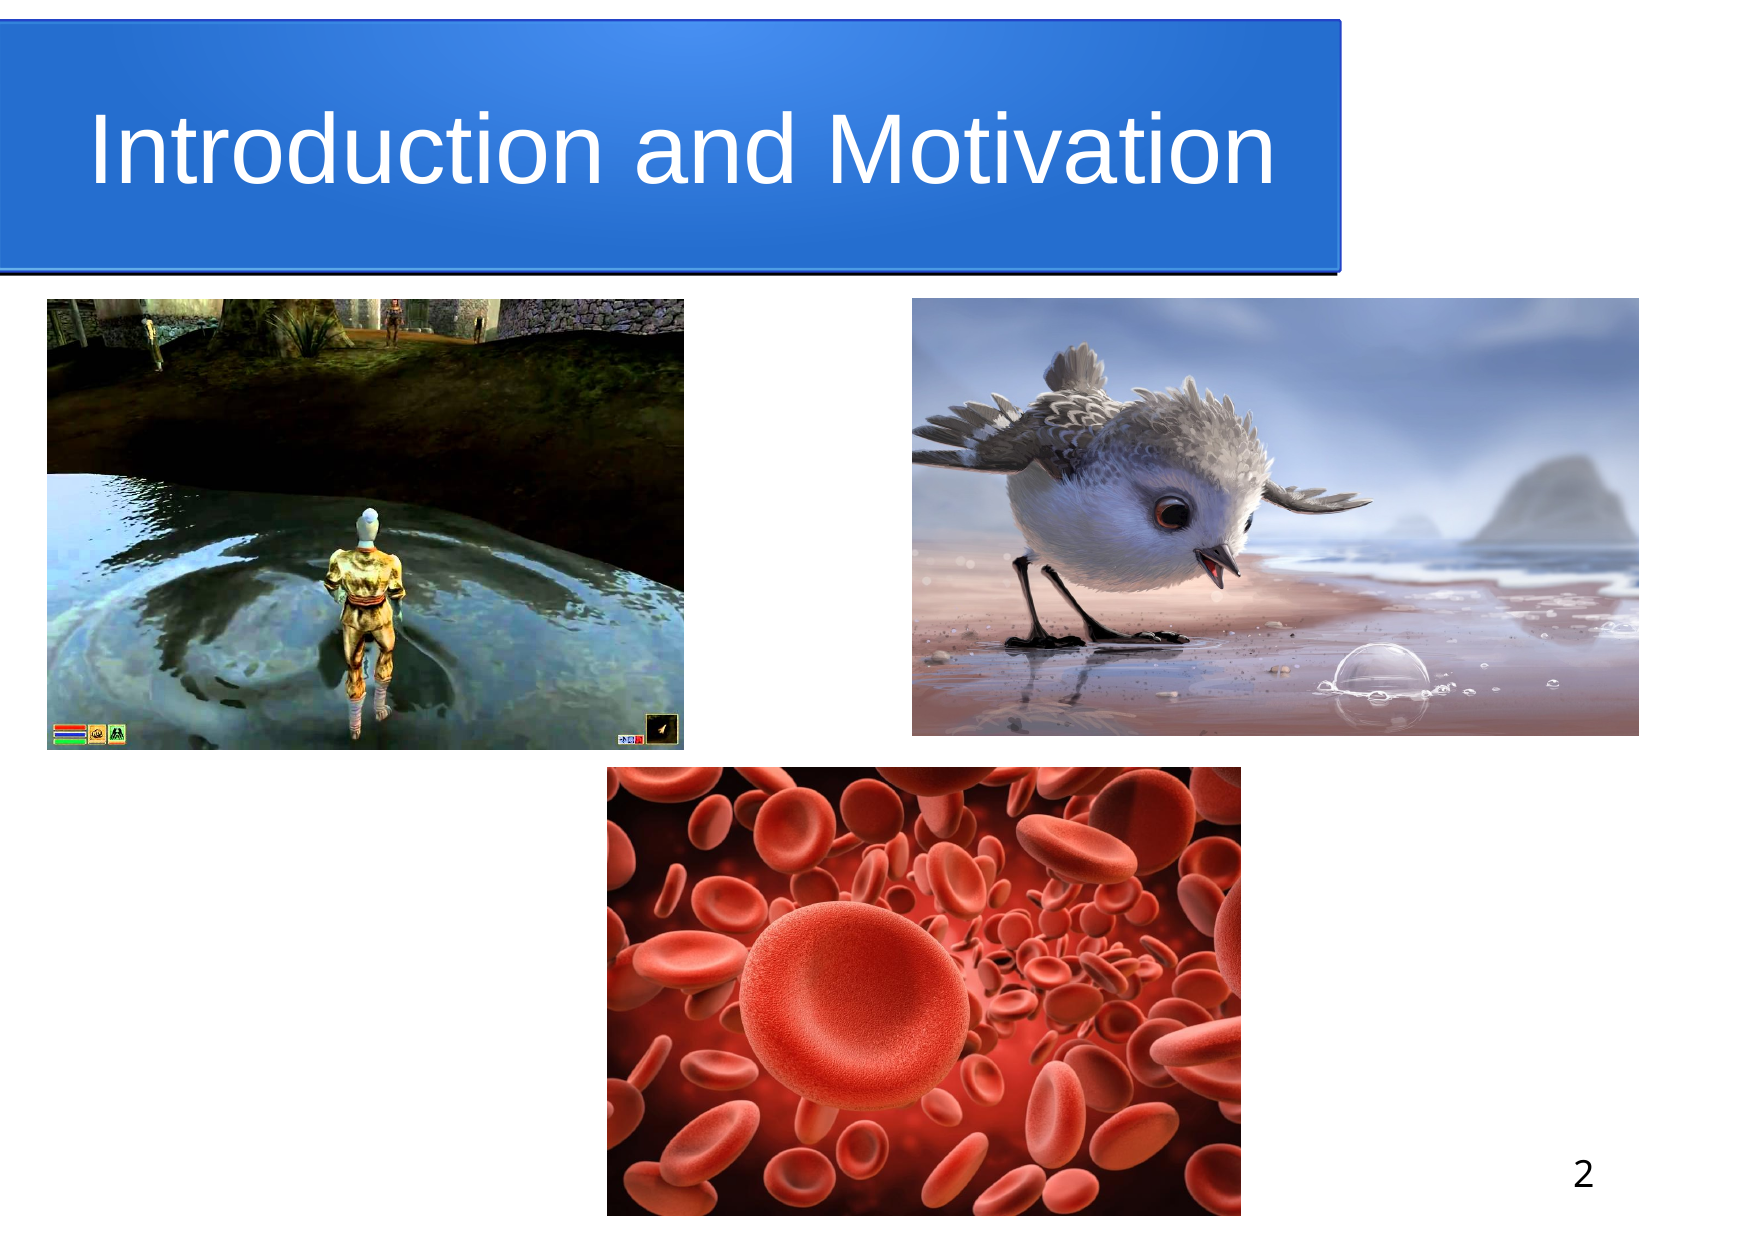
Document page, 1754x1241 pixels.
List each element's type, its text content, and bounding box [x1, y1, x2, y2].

text_box [1558, 1140, 1754, 1224]
picture [607, 767, 1241, 1216]
picture [47, 299, 684, 750]
picture [912, 298, 1639, 736]
title Introduction and Motivation [87, 38, 1309, 261]
